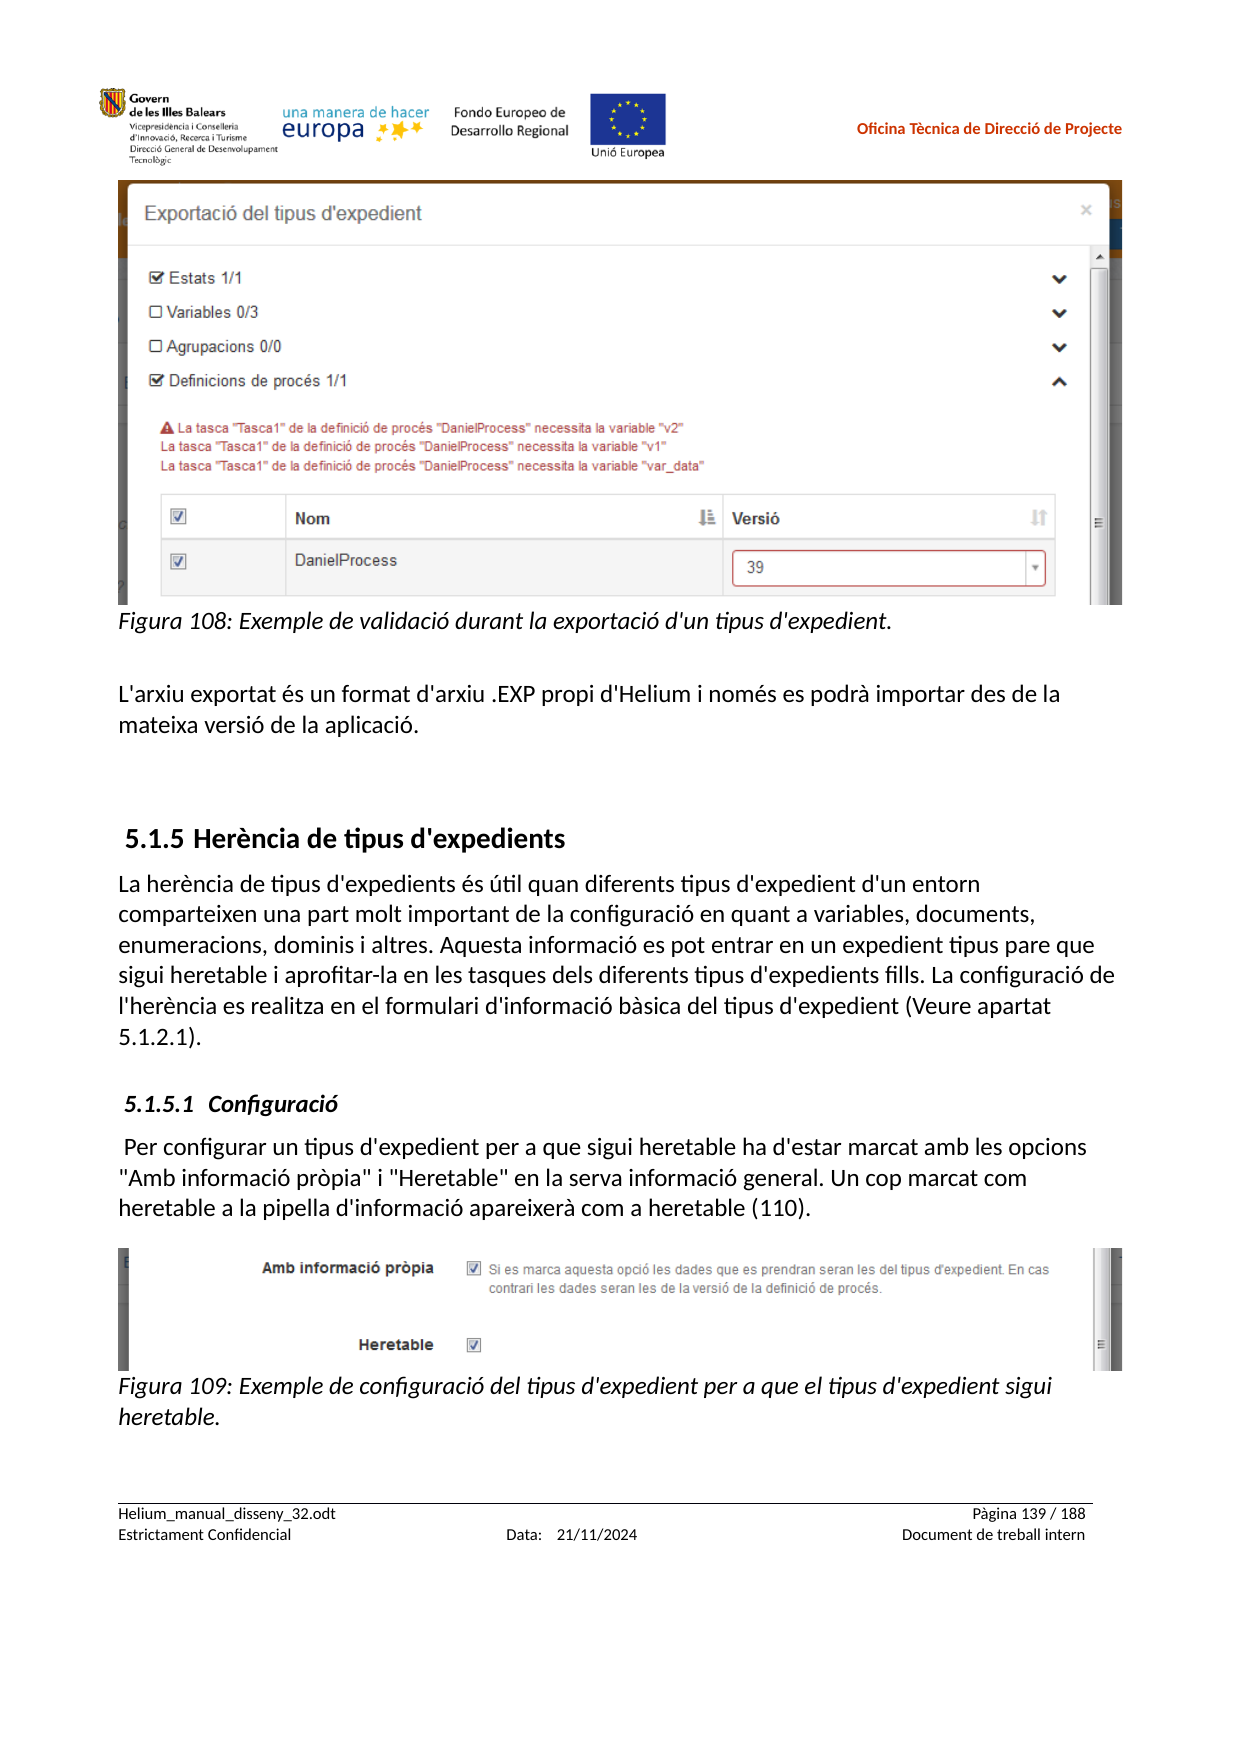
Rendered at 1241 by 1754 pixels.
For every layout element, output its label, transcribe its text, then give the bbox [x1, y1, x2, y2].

text La herència de tipus d'expedients és útil quan diferents tipus d'expedient d'un entorn comparteixen una part molt important de la configuració en quant a variables, documents, enumeracions, dominis i altres. Aquesta informació es pot entrar en un expedient tipus pare que sigui heretable i aprofitar-la en les tasques dels diferents tipus d'expedients fills. La configuració de l'herència es realitza en el formulari d'informació bàsica del tipus d'expedient (Veure apartat 5.1.2.1). [118, 868, 1122, 1051]
picture [118, 1248, 1123, 1371]
text Figura 108: Exemple de validació durant la exportació d'un tipus d'expedient. [118, 605, 1122, 635]
subtitle Herència de tipus d'expedients [118, 820, 1122, 856]
text Figura 109: Exemple de configuració del tipus d'expedient per a que el tipus d'expedient sigui heretable. [118, 1371, 1122, 1431]
subtitle Configuració [118, 1089, 1122, 1119]
text L'arxiu exportat és un format d'arxiu .EXP propi d'Helium i només es podrà importar des de la mateixa versió de la aplicació. [118, 678, 1122, 739]
picture [118, 180, 1123, 605]
picture [99, 87, 668, 166]
text Per configurar un tipus d'expedient per a que sigui heretable ha d'estar marcat amb les opcions "Amb informació pròpia" i "Heretable" en la serva informació general. Un cop marcat com heretable a la pipella d'informació apareixerà com a heretable (110). [118, 1132, 1122, 1223]
